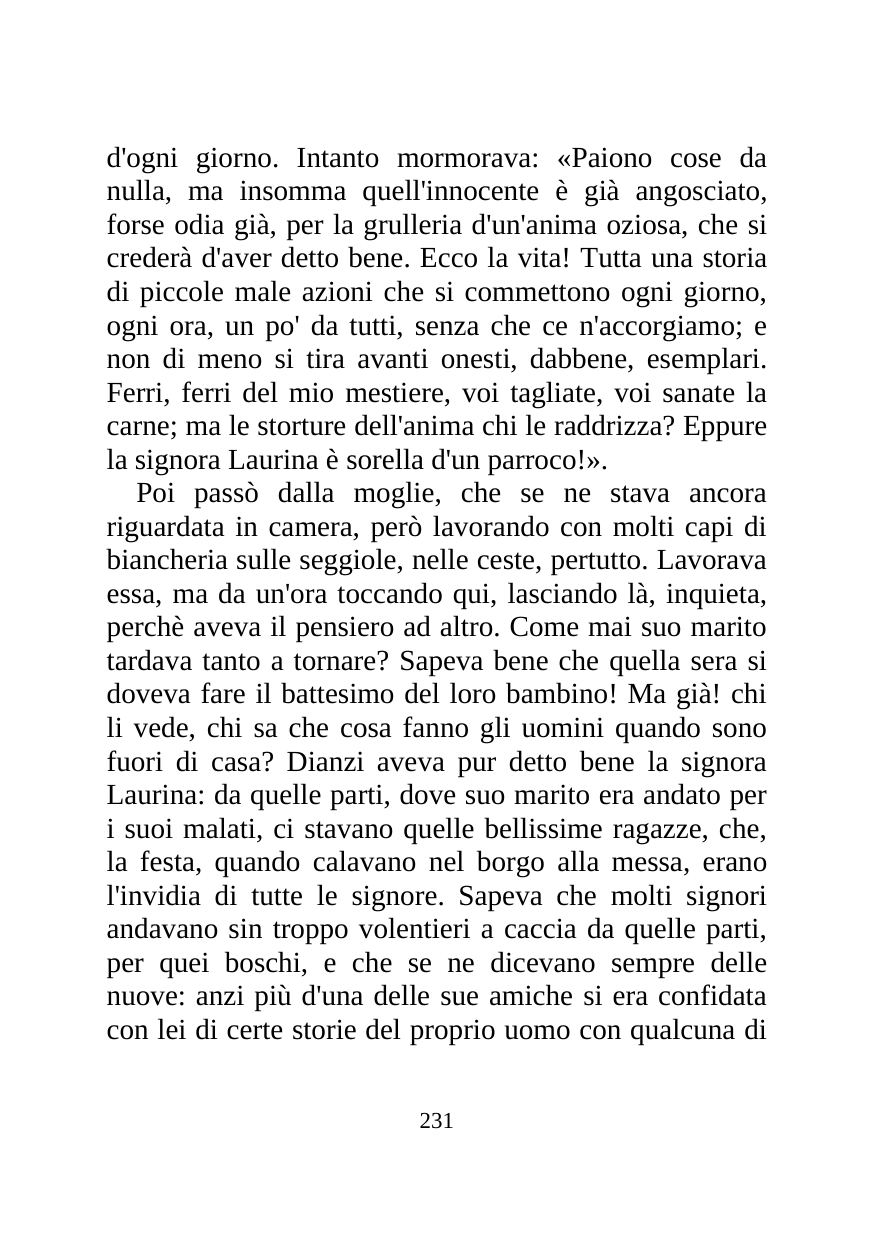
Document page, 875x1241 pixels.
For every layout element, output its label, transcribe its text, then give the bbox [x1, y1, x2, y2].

text d'ogni giorno. Intanto mormorava: «Paiono cose da nulla, ma insomma quell'innocente è già angosciato, forse odia già, per la grulleria d'un'anima oziosa, che si crederà d'aver detto bene. Ecco la vita! Tutta una storia di piccole male azioni che si commettono ogni giorno, ogni ora, un po' da tutti, senza che ce n'accorgiamo; e non di meno si tira avanti onesti, dabbene, esemplari. Ferri, ferri del mio mestiere, voi tagliate, voi sanate la carne; ma le storture dell'anima chi le raddrizza? Eppure la signora Laurina è sorella d'un parroco!». [106, 140, 768, 475]
text Poi passò dalla moglie, che se ne stava ancora riguardata in camera, però lavorando con molti capi di biancheria sulle seggiole, nelle ceste, pertutto. Lavorava essa, ma da un'ora toccando qui, lasciando là, inquieta, perchè aveva il pensiero ad altro. Come mai suo marito tardava tanto a tornare? Sapeva bene che quella sera si doveva fare il battesimo del loro bambino! Ma già! chi li vede, chi sa che cosa fanno gli uomini quando sono fuori di casa? Dianzi aveva pur detto bene la signora Laurina: da quelle parti, dove suo marito era andato per i suoi malati, ci stavano quelle bellissime ragazze, che, la festa, quando calavano nel borgo alla messa, erano l'invidia di tutte le signore. Sapeva che molti signori andavano sin troppo volentieri a caccia da quelle parti, per quei boschi, e che se ne dicevano sempre delle nuove: anzi più d'una delle sue amiche si era confidata con lei di certe storie del proprio uomo con qualcuna di [106, 475, 768, 1046]
